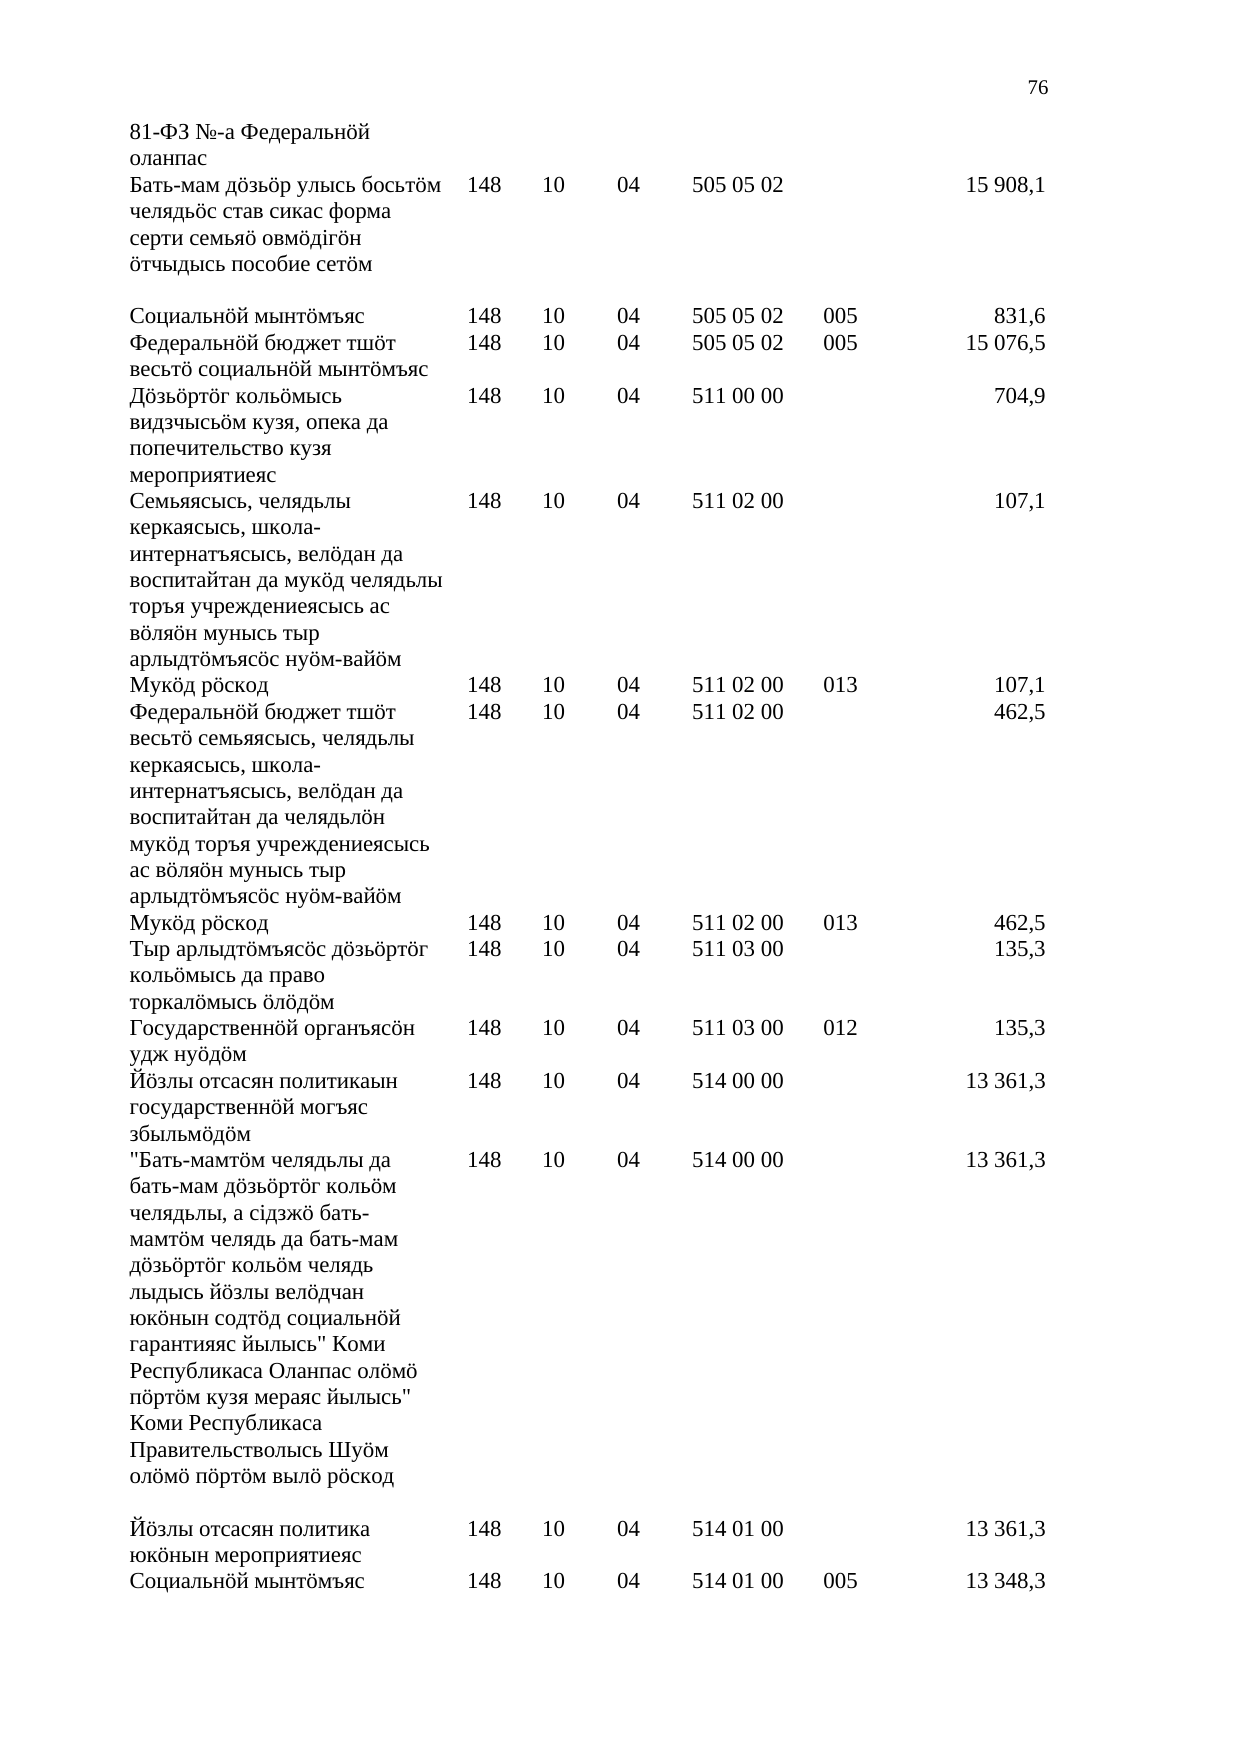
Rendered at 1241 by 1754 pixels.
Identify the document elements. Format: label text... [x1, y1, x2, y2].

table_cell 10 [531, 303, 606, 329]
table_cell 013 [812, 672, 887, 698]
table_cell [1057, 1014, 1113, 1067]
table_cell [812, 171, 887, 303]
table_cell [812, 1067, 887, 1146]
table_cell [1057, 698, 1113, 909]
table_cell 04 [606, 909, 681, 935]
table_cell [1057, 672, 1113, 698]
table_cell 148 [456, 1014, 531, 1067]
table_cell 135,3 [887, 1014, 1057, 1067]
table_cell 148 [456, 909, 531, 935]
table_cell 04 [606, 329, 681, 382]
table_cell 107,1 [887, 672, 1057, 698]
table_cell 15 908,1 [887, 171, 1057, 303]
table_cell Мукöд рöскод [118, 909, 456, 935]
table_cell 13 348,3 [887, 1568, 1057, 1594]
table_cell [1057, 303, 1113, 329]
table_cell 10 [531, 909, 606, 935]
table_cell 462,5 [887, 698, 1057, 909]
table_cell 148 [456, 1146, 531, 1515]
table_cell [812, 1146, 887, 1515]
table_cell 04 [606, 1568, 681, 1594]
table_cell 04 [606, 382, 681, 487]
table_cell 10 [531, 1515, 606, 1568]
table_cell 514 01 00 [681, 1515, 812, 1568]
table_cell Йöзлы отсасян политика юкöнын мероприятиеяс [118, 1515, 456, 1568]
table_cell [812, 487, 887, 672]
table_cell 04 [606, 1014, 681, 1067]
table_cell 013 [812, 909, 887, 935]
table_cell [812, 1515, 887, 1568]
table_cell 04 [606, 171, 681, 303]
table_cell 10 [531, 698, 606, 909]
table_cell 107,1 [887, 487, 1057, 672]
table_cell Мукöд рöскод [118, 672, 456, 698]
table_cell [812, 118, 887, 171]
table_cell 10 [531, 171, 606, 303]
table_cell 514 01 00 [681, 1568, 812, 1594]
table_cell 148 [456, 1515, 531, 1568]
table_cell [681, 118, 812, 171]
table_cell Семьяясысь, челядьлы керкаясысь, школа-интернатъясысь, велöдан да воспитайтан да мукöд челядьлы торъя учреждениеясысь ас вöляöн мунысь тыр арлыдтöмъясöс нуöм-вайöм [118, 487, 456, 672]
table_cell 04 [606, 672, 681, 698]
table_cell Федеральнöй бюджет тшöт весьтö социальнöй мынтöмъяс [118, 329, 456, 382]
table_cell 511 00 00 [681, 382, 812, 487]
table_cell 511 02 00 [681, 698, 812, 909]
table_cell 10 [531, 1146, 606, 1515]
table_cell [1057, 1067, 1113, 1146]
table_cell 04 [606, 935, 681, 1014]
table_cell [887, 118, 1057, 171]
table_cell 13 361,3 [887, 1146, 1057, 1515]
table_cell [1057, 329, 1113, 382]
table_cell [1057, 1568, 1113, 1594]
table_cell 10 [531, 935, 606, 1014]
table_cell 005 [812, 329, 887, 382]
table_cell [1057, 1515, 1113, 1568]
table_cell [812, 935, 887, 1014]
table_cell 511 02 00 [681, 672, 812, 698]
table_cell 148 [456, 382, 531, 487]
table_cell 148 [456, 329, 531, 382]
table_cell 505 05 02 [681, 329, 812, 382]
table_cell 005 [812, 303, 887, 329]
table_cell 135,3 [887, 935, 1057, 1014]
table_cell [812, 698, 887, 909]
table_cell 148 [456, 1568, 531, 1594]
table_cell Бать-мам дöзьöр улысь босьтöм челядьöс став сикас форма серти семьяö овмöдігöн öтчыдысь пособие сетöм [118, 171, 456, 303]
table_cell 505 05 02 [681, 303, 812, 329]
table_cell 04 [606, 1515, 681, 1568]
table_cell 511 02 00 [681, 487, 812, 672]
table_cell [812, 382, 887, 487]
table_cell 148 [456, 1067, 531, 1146]
table_cell 148 [456, 935, 531, 1014]
table_cell 831,6 [887, 303, 1057, 329]
table_cell 704,9 [887, 382, 1057, 487]
table_cell [531, 118, 606, 171]
table_cell [1057, 382, 1113, 487]
table_cell "Бать-мамтöм челядьлы да бать-мам дöзьöртöг кольöм челядьлы, а сідзжö бать-мамтöм челядь да бать-мам дöзьöртöг кольöм челядь лыдысь йöзлы велöдчан юкöнын содтöд социальнöй гарантияяс йылысь" Коми Республикаса Оланпас олöмö пöртöм кузя мераяс йылысь" Коми Республикаса Правительстволысь Шуöм олöмö пöртöм вылö рöскод [118, 1146, 456, 1515]
table_cell 04 [606, 1146, 681, 1515]
table_cell 148 [456, 698, 531, 909]
table_cell [1057, 171, 1113, 303]
table_cell Йöзлы отсасян политикаын государственнöй могъяс збыльмöдöм [118, 1067, 456, 1146]
table_cell [1057, 909, 1113, 935]
table_cell [606, 118, 681, 171]
table_cell Социальнöй мынтöмъяс [118, 303, 456, 329]
table_cell Тыр арлыдтöмъясöс дöзьöртöг кольöмысь да право торкалöмысь öлöдöм [118, 935, 456, 1014]
table_cell Федеральнöй бюджет тшöт весьтö семьяясысь, челядьлы керкаясысь, школа-интернатъясысь, велöдан да воспитайтан да челядьлöн мукöд торъя учреждениеясысь ас вöляöн мунысь тыр арлыдтöмъясöс нуöм-вайöм [118, 698, 456, 909]
table_cell 511 03 00 [681, 1014, 812, 1067]
table_cell Дöзьöртöг кольöмысь видзчысьöм кузя, опека да попечительство кузя мероприятиеяс [118, 382, 456, 487]
table_cell Социальнöй мынтöмъяс [118, 1568, 456, 1594]
table_cell 10 [531, 1067, 606, 1146]
table_cell 13 361,3 [887, 1515, 1057, 1568]
table_cell 012 [812, 1014, 887, 1067]
table_cell 13 361,3 [887, 1067, 1057, 1146]
table_cell 005 [812, 1568, 887, 1594]
table_cell 505 05 02 [681, 171, 812, 303]
table_cell 462,5 [887, 909, 1057, 935]
table_cell 04 [606, 1067, 681, 1146]
table_cell Государственнöй органъясöн удж нуöдöм [118, 1014, 456, 1067]
table_cell 81-ФЗ №-а Федеральнöй оланпас [118, 118, 456, 171]
table_cell 04 [606, 487, 681, 672]
table_cell 04 [606, 303, 681, 329]
table_cell 15 076,5 [887, 329, 1057, 382]
table_cell [1057, 118, 1113, 171]
table_cell [1057, 1146, 1113, 1515]
table_cell 10 [531, 329, 606, 382]
table_cell 148 [456, 672, 531, 698]
table_cell 514 00 00 [681, 1146, 812, 1515]
table_cell 511 02 00 [681, 909, 812, 935]
table_cell [456, 118, 531, 171]
table_cell 10 [531, 672, 606, 698]
table_cell 10 [531, 487, 606, 672]
table_cell 10 [531, 1568, 606, 1594]
table_cell [1057, 487, 1113, 672]
table_cell 511 03 00 [681, 935, 812, 1014]
table_cell 04 [606, 698, 681, 909]
table_cell 148 [456, 487, 531, 672]
table_cell [1057, 935, 1113, 1014]
table_cell 514 00 00 [681, 1067, 812, 1146]
table_cell 10 [531, 382, 606, 487]
table_cell 148 [456, 171, 531, 303]
table_cell 10 [531, 1014, 606, 1067]
table_cell 148 [456, 303, 531, 329]
